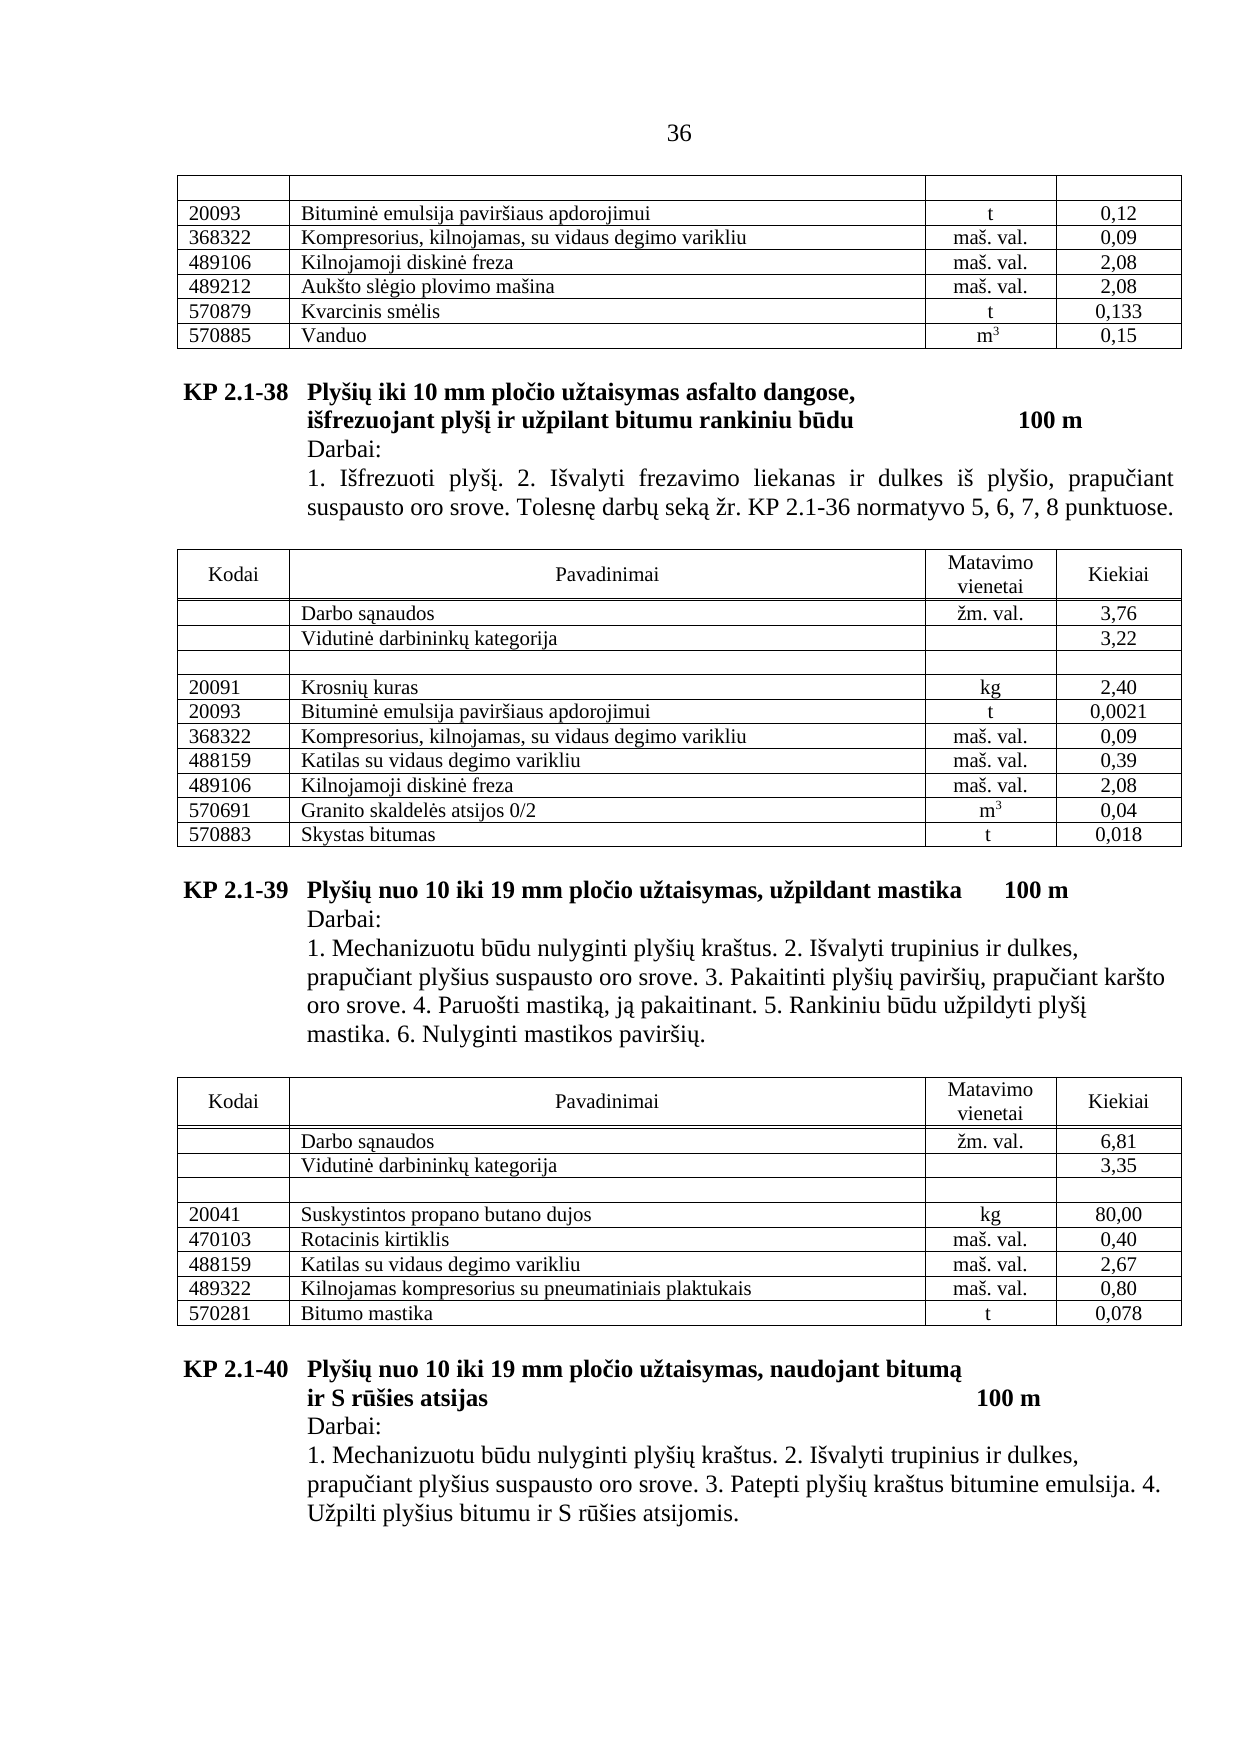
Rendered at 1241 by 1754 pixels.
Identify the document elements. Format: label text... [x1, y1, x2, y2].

table_cell [178, 1154, 289, 1177]
table_cell 0,078 [1057, 1301, 1181, 1325]
table_cell Vidutinė darbininkų kategorija [290, 1154, 925, 1177]
table_cell 570879 [178, 299, 289, 323]
table_cell 0,04 [1057, 798, 1181, 822]
table_cell [178, 1129, 289, 1153]
table_cell 20093 [178, 201, 289, 224]
table_header Kodai [178, 550, 289, 598]
table_cell Kilnojamoji diskinė freza [290, 774, 925, 797]
table_cell maš. val. [926, 724, 1056, 748]
table_cell 0,018 [1057, 823, 1181, 846]
table_cell 570281 [178, 1301, 289, 1325]
table_cell t [926, 700, 1056, 723]
table_cell maš. val. [926, 774, 1056, 797]
table_cell 368322 [178, 226, 289, 249]
table_cell Darbai: 1. Mechanizuotu būdu nulyginti plyšių kraštus. 2. Išvalyti trupinius ir dulkes, prapučiant plyšius suspausto oro srove. 3. Pakaitinti plyšių paviršių, prapučiant karšto oro srove. 4. Paruošti mastiką, ją pakaitinant. 5. Rankiniu būdu užpildyti plyšį mastika. 6. Nulyginti mastikos paviršių. [301, 904, 1181, 1048]
table_cell 0,80 [1057, 1277, 1181, 1300]
table_header Plyšių iki 10 mm pločio užtaisymas asfalto dangose, išfrezuojant plyšį ir užpilant bitumu rankiniu būdu [301, 377, 1012, 434]
table_cell 0,09 [1057, 724, 1181, 748]
table_header Kiekiai [1057, 550, 1181, 598]
table_cell kg [926, 675, 1056, 699]
table_header 100 m [1012, 377, 1181, 434]
table_cell 2,08 [1057, 250, 1181, 274]
table_cell 3,76 [1057, 601, 1181, 625]
table_cell 6,81 [1057, 1129, 1181, 1153]
table_cell [290, 176, 925, 200]
table_cell maš. val. [926, 1277, 1056, 1300]
table_cell 20091 [178, 675, 289, 699]
table_cell [1057, 176, 1181, 200]
table_cell Darbo sąnaudos [290, 1129, 925, 1153]
table_cell 570883 [178, 823, 289, 846]
table_cell Vanduo [290, 324, 925, 347]
table_header Matavimo vienetai [926, 1078, 1056, 1125]
table_cell 0,12 [1057, 201, 1181, 224]
table_cell Kilnojamoji diskinė freza [290, 250, 925, 274]
table_header 100 m [970, 1354, 1181, 1411]
table_cell [178, 1178, 289, 1202]
table_cell 3,22 [1057, 626, 1181, 649]
table_header Kiekiai [1057, 1078, 1181, 1125]
table_cell [178, 601, 289, 625]
table_cell 489106 [178, 774, 289, 797]
table_cell Kompresorius, kilnojamas, su vidaus degimo varikliu [290, 724, 925, 748]
table_cell [290, 1178, 925, 1202]
table_cell Suskystintos propano butano dujos [290, 1203, 925, 1226]
table_cell 0,09 [1057, 226, 1181, 249]
table_cell 0,15 [1057, 324, 1181, 347]
table_cell maš. val. [926, 275, 1056, 298]
table_cell maš. val. [926, 226, 1056, 249]
table_cell 570691 [178, 798, 289, 822]
table_cell maš. val. [926, 1252, 1056, 1276]
table_cell 0,39 [1057, 749, 1181, 772]
table_header KP 2.1-38 [177, 377, 301, 434]
table_cell Darbai: 1. Mechanizuotu būdu nulyginti plyšių kraštus. 2. Išvalyti trupinius ir dulkes, prapučiant plyšius suspausto oro srove. 3. Patepti plyšių kraštus bitumine emulsija. 4. Užpilti plyšius bitumu ir S rūšies atsijomis. [301, 1411, 1181, 1526]
table_cell [177, 434, 301, 520]
table_cell [178, 651, 289, 674]
table_cell 20041 [178, 1203, 289, 1226]
table_cell kg [926, 1203, 1056, 1226]
table_cell 488159 [178, 1252, 289, 1276]
table_cell Darbai: 1. Išfrezuoti plyšį. 2. Išvalyti frezavimo liekanas ir dulkes iš plyšio, prapučiant suspausto oro srove. Tolesnę darbų seką žr. KP 2.1-36 normatyvo 5, 6, 7, 8 punktuose. [301, 434, 1181, 520]
table_cell [926, 1178, 1056, 1202]
table_cell [178, 176, 289, 200]
table_cell t [926, 1301, 1056, 1325]
table_cell Katilas su vidaus degimo varikliu [290, 749, 925, 772]
table_cell [926, 1154, 1056, 1177]
table_cell [1057, 651, 1181, 674]
table_cell [926, 626, 1056, 649]
table_cell Rotacinis kirtiklis [290, 1228, 925, 1251]
table_cell 0,0021 [1057, 700, 1181, 723]
table_cell t [926, 201, 1056, 224]
table_cell [177, 1411, 301, 1526]
table_cell Katilas su vidaus degimo varikliu [290, 1252, 925, 1276]
table_cell [177, 904, 301, 1048]
table_header 100 m [998, 876, 1181, 904]
table_cell Skystas bitumas [290, 823, 925, 846]
table_header KP 2.1-40 [177, 1354, 301, 1411]
table_cell Kompresorius, kilnojamas, su vidaus degimo varikliu [290, 226, 925, 249]
table_cell maš. val. [926, 1228, 1056, 1251]
table_cell [926, 651, 1056, 674]
table_cell 2,40 [1057, 675, 1181, 699]
table_cell [1057, 1178, 1181, 1202]
table_cell 488159 [178, 749, 289, 772]
table_cell t [926, 299, 1056, 323]
table_cell 470103 [178, 1228, 289, 1251]
table_cell Aukšto slėgio plovimo mašina [290, 275, 925, 298]
table_cell Bituminė emulsija paviršiaus apdorojimui [290, 700, 925, 723]
table_header Plyšių nuo 10 iki 19 mm pločio užtaisymas, naudojant bitumą ir S rūšies atsijas [301, 1354, 970, 1411]
table_cell 3,35 [1057, 1154, 1181, 1177]
table_cell maš. val. [926, 749, 1056, 772]
table_cell t [926, 823, 1056, 846]
table_cell m3 [926, 798, 1056, 822]
table_cell Darbo sąnaudos [290, 601, 925, 625]
table_header Matavimo vienetai [926, 550, 1056, 598]
table_cell 0,40 [1057, 1228, 1181, 1251]
table_cell [926, 176, 1056, 200]
table_header Pavadinimai [290, 1078, 925, 1125]
table_cell žm. val. [926, 601, 1056, 625]
table_header Pavadinimai [290, 550, 925, 598]
table_header Plyšių nuo 10 iki 19 mm pločio užtaisymas, užpildant mastika [301, 876, 998, 904]
table_cell Granito skaldelės atsijos 0/2 [290, 798, 925, 822]
table_cell 80,00 [1057, 1203, 1181, 1226]
table_cell Kilnojamas kompresorius su pneumatiniais plaktukais [290, 1277, 925, 1300]
table_cell 2,08 [1057, 774, 1181, 797]
table_cell Vidutinė darbininkų kategorija [290, 626, 925, 649]
table_header KP 2.1-39 [177, 876, 301, 904]
table_cell m3 [926, 324, 1056, 347]
table_cell Kvarcinis smėlis [290, 299, 925, 323]
table_cell 570885 [178, 324, 289, 347]
table_header Kodai [178, 1078, 289, 1125]
table_cell žm. val. [926, 1129, 1056, 1153]
table_cell [290, 651, 925, 674]
table_cell 2,67 [1057, 1252, 1181, 1276]
table_cell 368322 [178, 724, 289, 748]
table_cell 489212 [178, 275, 289, 298]
table_cell [178, 626, 289, 649]
table_cell 0,133 [1057, 299, 1181, 323]
table_cell Bituminė emulsija paviršiaus apdorojimui [290, 201, 925, 224]
table_cell maš. val. [926, 250, 1056, 274]
table_cell 489322 [178, 1277, 289, 1300]
table_cell Krosnių kuras [290, 675, 925, 699]
table_cell 20093 [178, 700, 289, 723]
table_cell 489106 [178, 250, 289, 274]
table_cell Bitumo mastika [290, 1301, 925, 1325]
table_cell 2,08 [1057, 275, 1181, 298]
